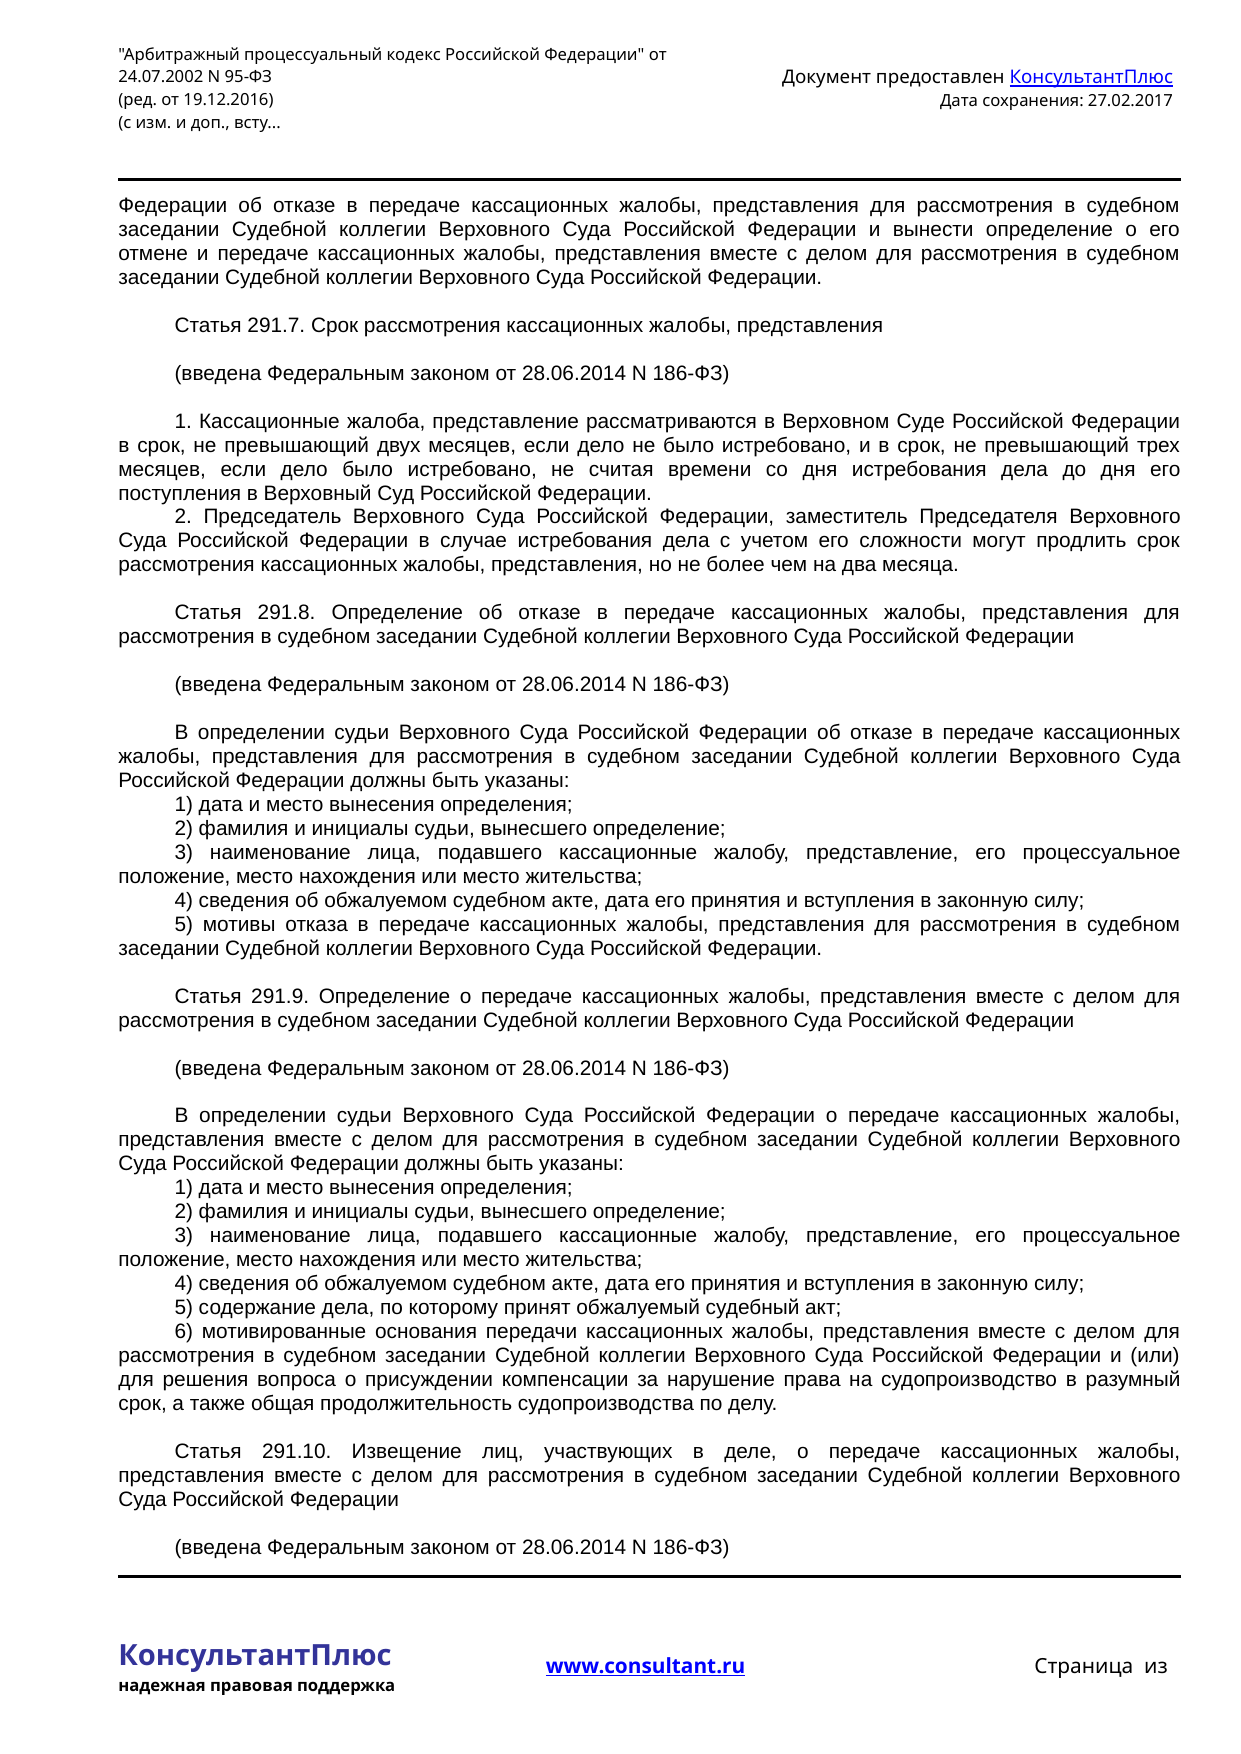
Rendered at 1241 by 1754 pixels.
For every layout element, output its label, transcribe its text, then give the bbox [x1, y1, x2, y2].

text (введена Федеральным законом от 28.06.2014 N 186-ФЗ) [118, 361, 1181, 384]
text 2) фамилия и инициалы судьи, вынесшего определение; [118, 1199, 1181, 1223]
text В определении судьи Верховного Суда Российской Федерации об отказе в передаче кассационных жалобы, представления для рассмотрения в судебном заседании Судебной коллегии Верховного Суда Российской Федерации должны быть указаны: [118, 720, 1181, 792]
text 3) наименование лица, подавшего кассационные жалобу, представление, его процессуальное положение, место нахождения или место жительства; [118, 1223, 1181, 1271]
text 2. Председатель Верховного Суда Российской Федерации, заместитель Председателя Верховного Суда Российской Федерации в случае истребования дела с учетом его сложности могут продлить срок рассмотрения кассационных жалобы, представления, но не более чем на два месяца. [118, 504, 1181, 576]
text (введена Федеральным законом от 28.06.2014 N 186-ФЗ) [118, 1055, 1181, 1079]
subtitle Статья 291.7. Срок рассмотрения кассационных жалобы, представления [118, 313, 1181, 337]
text (введена Федеральным законом от 28.06.2014 N 186-ФЗ) [118, 672, 1181, 696]
subtitle Статья 291.9. Определение о передаче кассационных жалобы, представления вместе с делом для рассмотрения в судебном заседании Судебной коллегии Верховного Суда Российской Федерации [118, 983, 1181, 1031]
text В определении судьи Верховного Суда Российской Федерации о передаче кассационных жалобы, представления вместе с делом для рассмотрения в судебном заседании Судебной коллегии Верховного Суда Российской Федерации должны быть указаны: [118, 1103, 1181, 1175]
text 5) содержание дела, по которому принят обжалуемый судебный акт; [118, 1295, 1181, 1319]
text 3) наименование лица, подавшего кассационные жалобу, представление, его процессуальное положение, место нахождения или место жительства; [118, 840, 1181, 888]
text 4) сведения об обжалуемом судебном акте, дата его принятия и вступления в законную силу; [118, 888, 1181, 912]
text 1. Кассационные жалоба, представление рассматриваются в Верховном Суде Российской Федерации в срок, не превышающий двух месяцев, если дело не было истребовано, и в срок, не превышающий трех месяцев, если дело было истребовано, не считая времени со дня истребования дела до дня его поступления в Верховный Суд Российской Федерации. [118, 408, 1181, 504]
subtitle Статья 291.10. Извещение лиц, участвующих в деле, о передаче кассационных жалобы, представления вместе с делом для рассмотрения в судебном заседании Судебной коллегии Верховного Суда Российской Федерации [118, 1439, 1181, 1511]
text 6) мотивированные основания передачи кассационных жалобы, представления вместе с делом для рассмотрения в судебном заседании Судебной коллегии Верховного Суда Российской Федерации и (или) для решения вопроса о присуждении компенсации за нарушение права на судопроизводство в разумный срок, а также общая продолжительность судопроизводства по делу. [118, 1319, 1181, 1415]
text 1) дата и место вынесения определения; [118, 1175, 1181, 1199]
text 4) сведения об обжалуемом судебном акте, дата его принятия и вступления в законную силу; [118, 1271, 1181, 1295]
text 5) мотивы отказа в передаче кассационных жалобы, представления для рассмотрения в судебном заседании Судебной коллегии Верховного Суда Российской Федерации. [118, 912, 1181, 959]
subtitle Статья 291.8. Определение об отказе в передаче кассационных жалобы, представления для рассмотрения в судебном заседании Судебной коллегии Верховного Суда Российской Федерации [118, 600, 1181, 648]
text (введена Федеральным законом от 28.06.2014 N 186-ФЗ) [118, 1534, 1181, 1558]
text 1) дата и место вынесения определения; [118, 792, 1181, 816]
text Федерации об отказе в передаче кассационных жалобы, представления для рассмотрения в судебном заседании Судебной коллегии Верховного Суда Российской Федерации и вынести определение о его отмене и передаче кассационных жалобы, представления вместе с делом для рассмотрения в судебном заседании Судебной коллегии Верховного Суда Российской Федерации. [118, 193, 1181, 289]
text 2) фамилия и инициалы судьи, вынесшего определение; [118, 816, 1181, 840]
